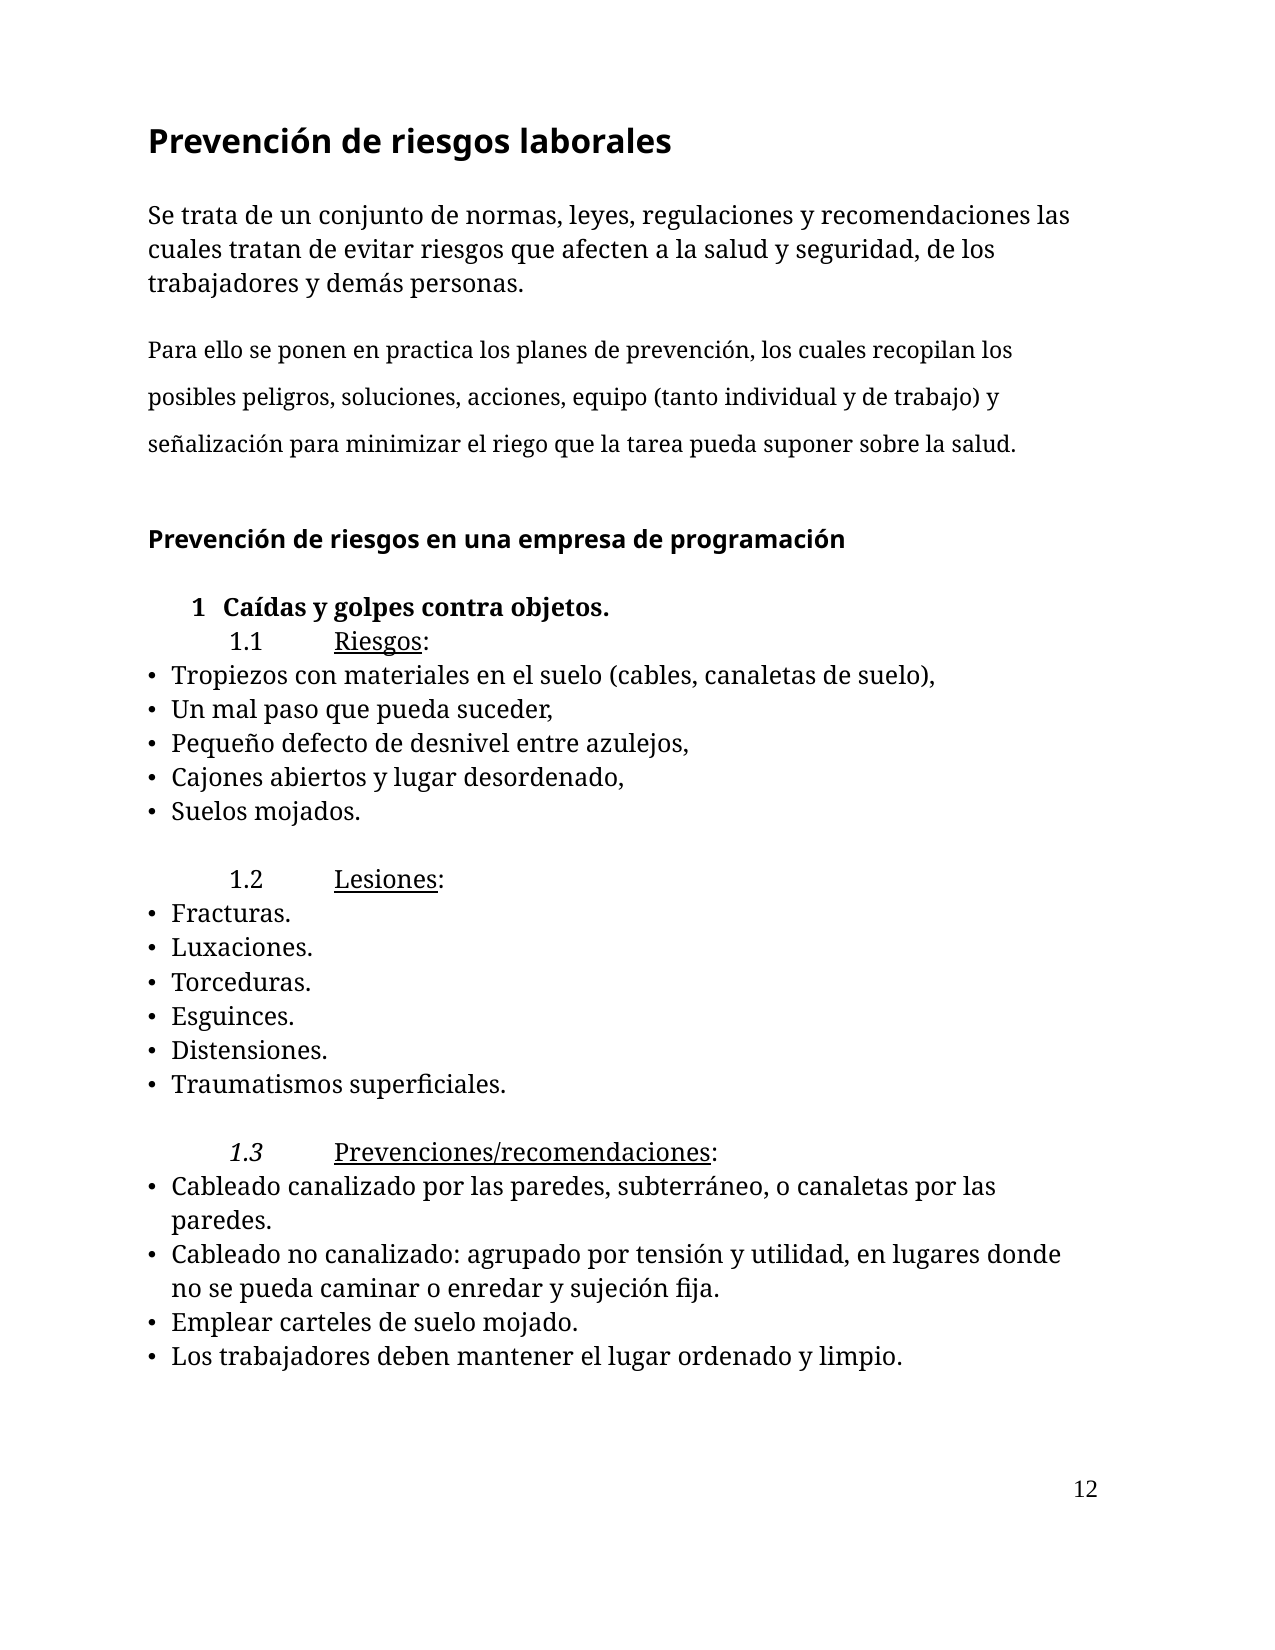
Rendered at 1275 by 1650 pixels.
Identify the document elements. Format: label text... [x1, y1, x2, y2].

list Cableado canalizado por las paredes, subterráneo, o canaletas por las paredes. [148, 1168, 1098, 1237]
list Traumatismos superficiales. [148, 1066, 1098, 1100]
list Riesgos: [223, 623, 1098, 658]
list Tropiezos con materiales en el suelo (cables, canaletas de suelo), [148, 658, 1098, 692]
list Distensiones. [148, 1032, 1098, 1066]
text Prevención de riesgos en una empresa de programación [148, 521, 1098, 555]
list Lesiones: [223, 862, 1098, 896]
text Prevención de riesgos laborales [148, 118, 1098, 163]
list Un mal paso que pueda suceder, [148, 692, 1098, 726]
list Emplear carteles de suelo mojado. [148, 1305, 1098, 1339]
list Torceduras. [148, 964, 1098, 998]
list Fracturas. [148, 896, 1098, 930]
list Pequeño defecto de desnivel entre azulejos, [148, 726, 1098, 760]
list Cajones abiertos y lugar desordenado, [148, 760, 1098, 794]
list Los trabajadores deben mantener el lugar ordenado y limpio. [148, 1339, 1098, 1373]
text Se trata de un conjunto de normas, leyes, regulaciones y recomendaciones las cuales tratan de evitar riesgos que afecten a la salud y seguridad, de los trabajadores y demás personas. [148, 198, 1098, 300]
text Para ello se ponen en practica los planes de prevención, los cuales recopilan los posibles peligros, soluciones, acciones, equipo (tanto individual y de trabajo) y señalización para minimizar el riego que la tarea pueda suponer sobre la salud. [148, 334, 1098, 459]
list Prevenciones/recomendaciones: [223, 1134, 1098, 1168]
list Caídas y golpes contra objetos. [185, 589, 1098, 623]
list Luxaciones. [148, 930, 1098, 964]
list Esguinces. [148, 998, 1098, 1032]
list Cableado no canalizado: agrupado por tensión y utilidad, en lugares donde no se pueda caminar o enredar y sujeción fija. [148, 1237, 1098, 1305]
list Suelos mojados. [148, 794, 1098, 828]
